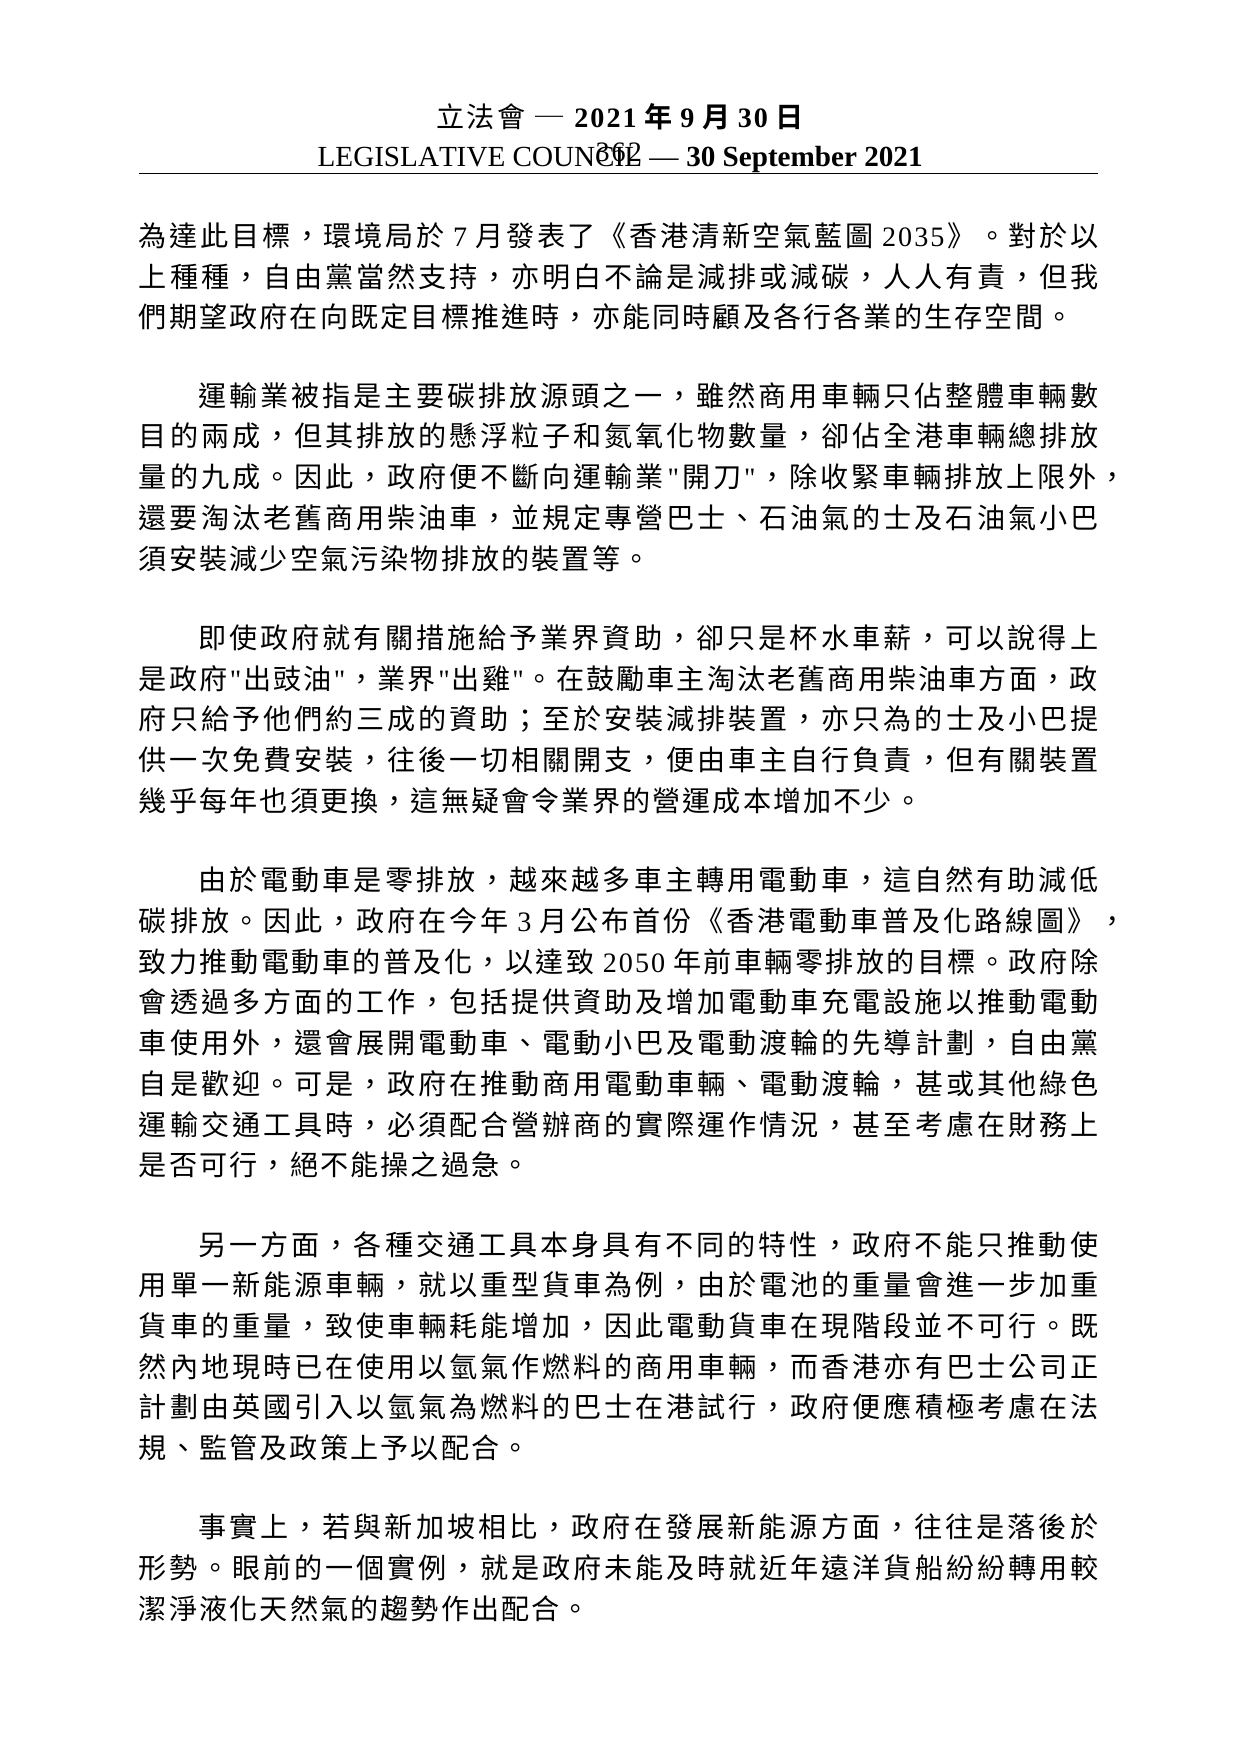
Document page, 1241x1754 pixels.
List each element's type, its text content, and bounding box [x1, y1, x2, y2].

text 另一方面，各種交通工具本身具有不同的特性，政府不能只推動使用單一新能源車輛，就以重型貨車為例，由於電池的重量會進一步加重貨車的重量，致使車輛耗能增加，因此電動貨車在現階段並不可行。既然內地現時已在使用以氫氣作燃料的商用車輛，而香港亦有巴士公司正計劃由英國引入以氫氣為燃料的巴士在港試行，政府便應積極考慮在法規、監管及政策上予以配合。 [139, 1222, 1098, 1467]
text 為達此目標，環境局於7月發表了《香港清新空氣藍圖2035》。對於以上種種，自由黨當然支持，亦明白不論是減排或減碳，人人有責，但我們期望政府在向既定目標推進時，亦能同時顧及各行各業的生存空間。 [139, 214, 1098, 336]
text 事實上，若與新加坡相比，政府在發展新能源方面，往往是落後於形勢。眼前的一個實例，就是政府未能及時就近年遠洋貨船紛紛轉用較潔淨液化天然氣的趨勢作出配合。 [139, 1505, 1098, 1627]
text 即使政府就有關措施給予業界資助，卻只是杯水車薪，可以說得上是政府"出豉油"，業界"出雞"。在鼓勵車主淘汰老舊商用柴油車方面，政府只給予他們約三成的資助；至於安裝減排裝置，亦只為的士及小巴提供一次免費安裝，往後一切相關開支，便由車主自行負責，但有關裝置幾乎每年也須更換，這無疑會令業界的營運成本增加不少。 [139, 616, 1098, 819]
text 運輸業被指是主要碳排放源頭之一，雖然商用車輛只佔整體車輛數目的兩成，但其排放的懸浮粒子和氮氧化物數量，卻佔全港車輛總排放量的九成。因此，政府便不斷向運輸業"開刀"，除收緊車輛排放上限外，還要淘汰老舊商用柴油車，並規定專營巴士、石油氣的士及石油氣小巴須安裝減少空氣污染物排放的裝置等。 [139, 373, 1098, 577]
text 由於電動車是零排放，越來越多車主轉用電動車，這自然有助減低碳排放。因此，政府在今年3月公布首份《香港電動車普及化路線圖》，致力推動電動車的普及化，以達致2050年前車輛零排放的目標。政府除會透過多方面的工作，包括提供資助及增加電動車充電設施以推動電動車使用外，還會展開電動車、電動小巴及電動渡輪的先導計劃，自由黨自是歡迎。可是，政府在推動商用電動車輛、電動渡輪，甚或其他綠色運輸交通工具時，必須配合營辦商的實際運作情況，甚至考慮在財務上是否可行，絕不能操之過急。 [139, 858, 1098, 1184]
